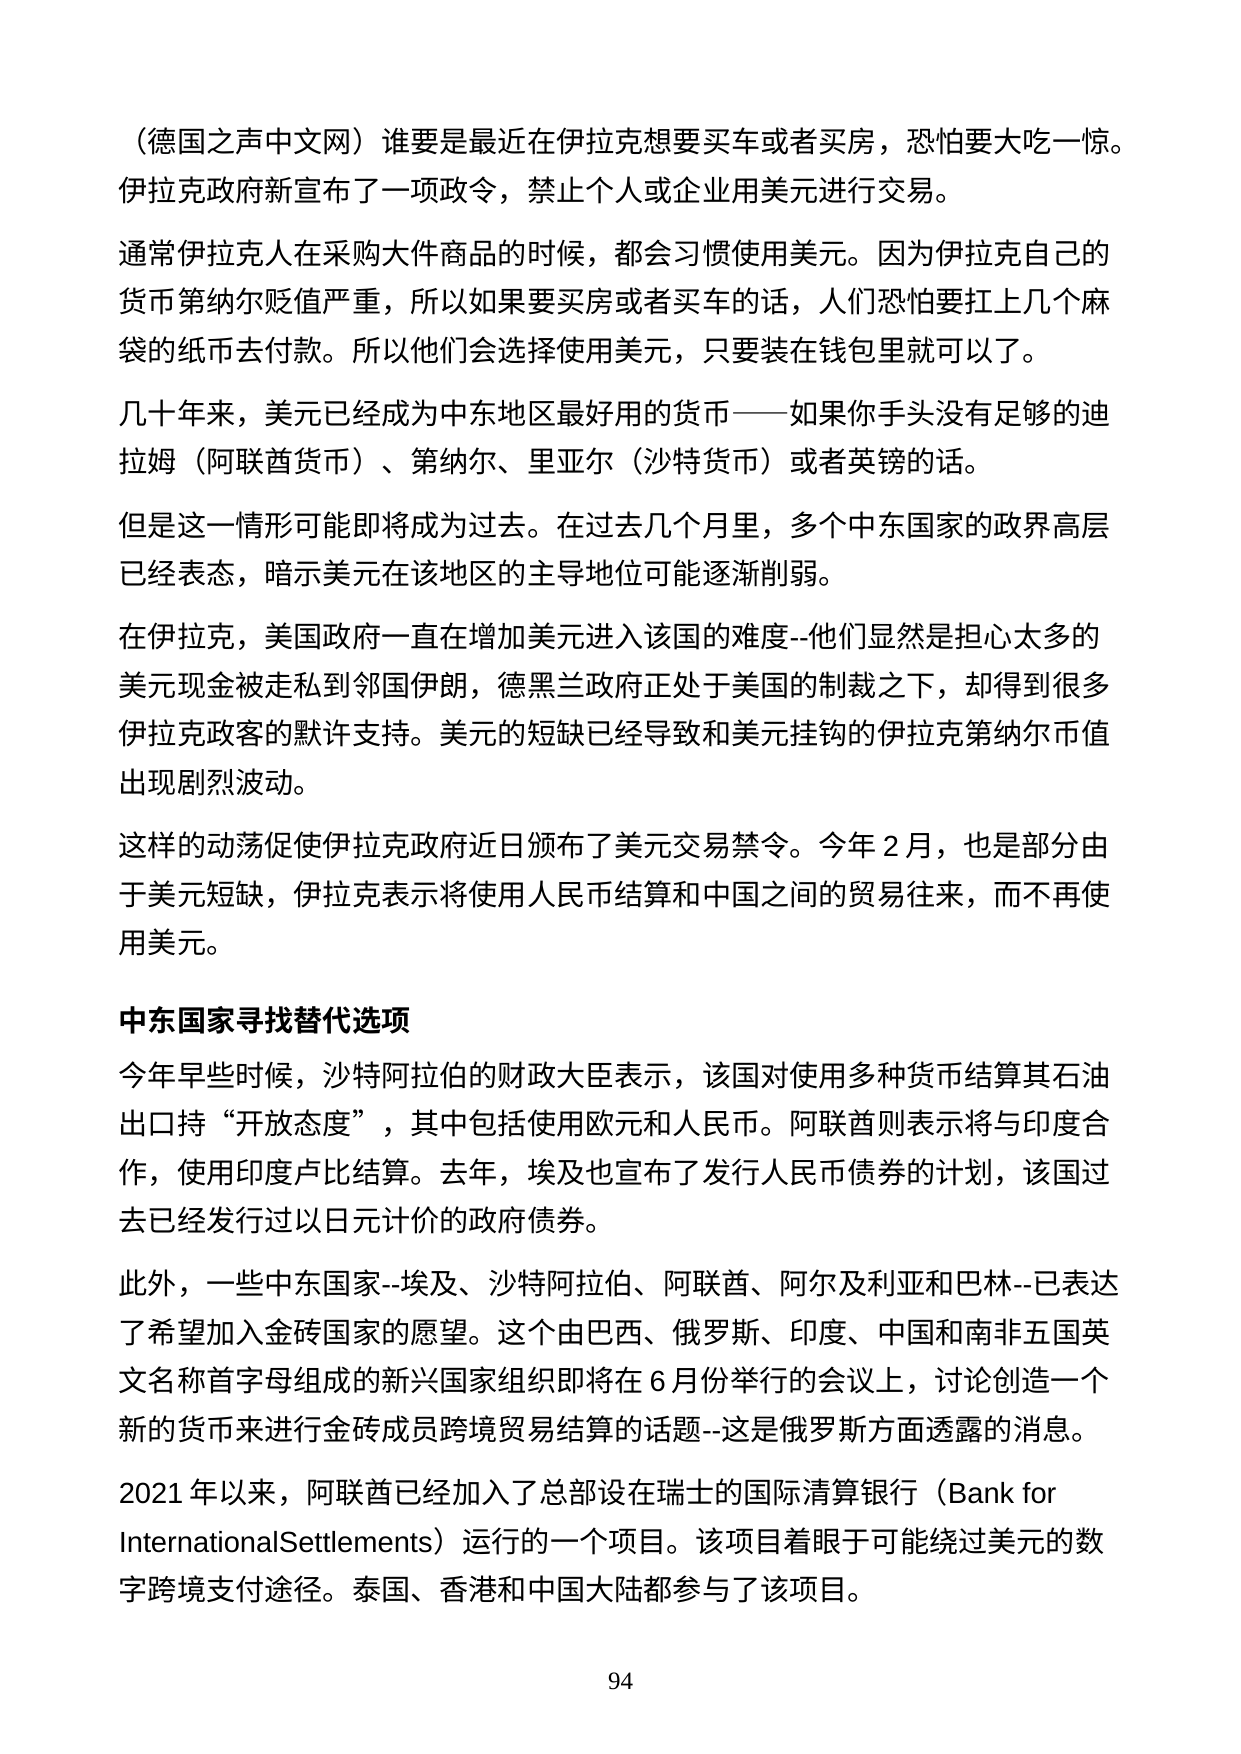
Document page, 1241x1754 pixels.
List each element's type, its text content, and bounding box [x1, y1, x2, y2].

text 在伊拉克，美国政府一直在增加美元进入该国的难度--他们显然是担心太多的美元现金被走私到邻国伊朗，德黑兰政府正处于美国的制裁之下，却得到很多伊拉克政客的默许支持。美元的短缺已经导致和美元挂钩的伊拉克第纳尔币值出现剧烈波动。 [118, 614, 1122, 802]
text 2021年以来，阿联酋已经加入了总部设在瑞士的国际清算银行（Bank for InternationalSettlements）运行的一个项目。该项目着眼于可能绕过美元的数字跨境支付途径。泰国、香港和中国大陆都参与了该项目。 [118, 1469, 1122, 1609]
text 几十年来，美元已经成为中东地区最好用的货币——如果你手头没有足够的迪拉姆（阿联酋货币）、第纳尔、里亚尔（沙特货币）或者英镑的话。 [118, 390, 1122, 481]
text 此外，一些中东国家--埃及、沙特阿拉伯、阿联酋、阿尔及利亚和巴林--已表达了希望加入金砖国家的愿望。这个由巴西、俄罗斯、印度、中国和南非五国英文名称首字母组成的新兴国家组织即将在6月份举行的会议上，讨论创造一个新的货币来进行金砖成员跨境贸易结算的话题--这是俄罗斯方面透露的消息。 [118, 1261, 1122, 1449]
subtitle 中东国家寻找替代选项 [118, 997, 1122, 1039]
text （德国之声中文网）谁要是最近在伊拉克想要买车或者买房，恐怕要大吃一惊。伊拉克政府新宣布了一项政令，禁止个人或企业用美元进行交易。 [118, 118, 1122, 209]
text 但是这一情形可能即将成为过去。在过去几个月里，多个中东国家的政界高层已经表态，暗示美元在该地区的主导地位可能逐渐削弱。 [118, 502, 1122, 593]
text 通常伊拉克人在采购大件商品的时候，都会习惯使用美元。因为伊拉克自己的货币第纳尔贬值严重，所以如果要买房或者买车的话，人们恐怕要扛上几个麻袋的纸币去付款。所以他们会选择使用美元，只要装在钱包里就可以了。 [118, 230, 1122, 369]
text 这样的动荡促使伊拉克政府近日颁布了美元交易禁令。今年2月，也是部分由于美元短缺，伊拉克表示将使用人民币结算和中国之间的贸易往来，而不再使用美元。 [118, 822, 1122, 962]
text 今年早些时候，沙特阿拉伯的财政大臣表示，该国对使用多种货币结算其石油出口持“开放态度”，其中包括使用欧元和人民币。阿联酋则表示将与印度合作，使用印度卢比结算。去年，埃及也宣布了发行人民币债券的计划，该国过去已经发行过以日元计价的政府债券。 [118, 1052, 1122, 1240]
